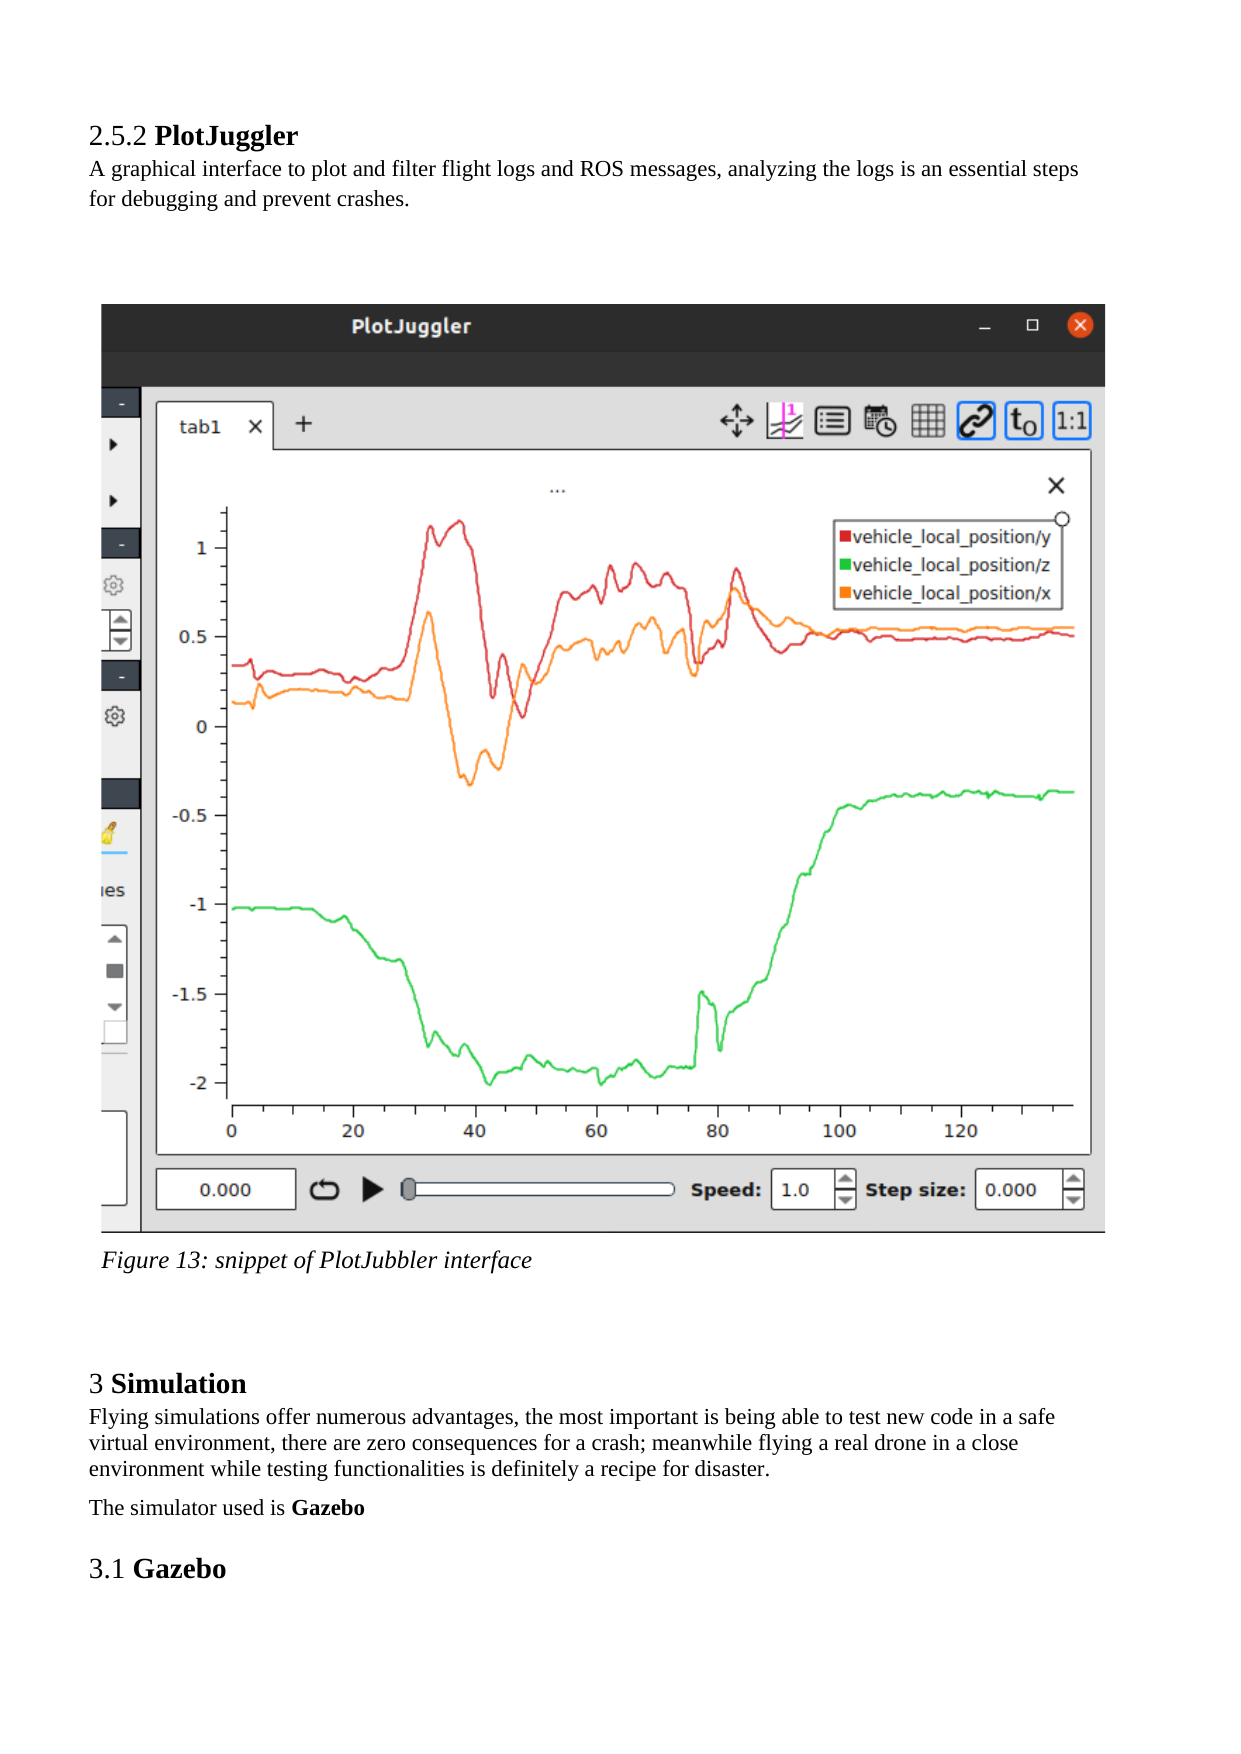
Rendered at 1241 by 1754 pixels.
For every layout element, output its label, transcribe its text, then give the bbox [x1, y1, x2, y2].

list The simulator used is Gazebo [89, 1494, 1092, 1521]
picture [101, 304, 1105, 1233]
list A graphical interface to plot and filter flight logs and ROS messages, analyzing the logs is an essential steps for debugging and prevent crashes. [89, 155, 1092, 211]
subtitle 3.1 Gazebo [89, 1551, 1092, 1584]
subtitle 2.5.2 PlotJuggler [89, 118, 1092, 152]
list Figure 13: snippet of PlotJubbler interface [101, 1233, 1105, 1274]
subtitle 3 Simulation [89, 292, 1105, 1400]
list Flying simulations offer numerous advantages, the most important is being able to test new code in a safe virtual environment, there are zero consequences for a crash; meanwhile flying a real drone in a close environment while testing functionalities is definitely a recipe for disaster. [89, 1403, 1092, 1482]
